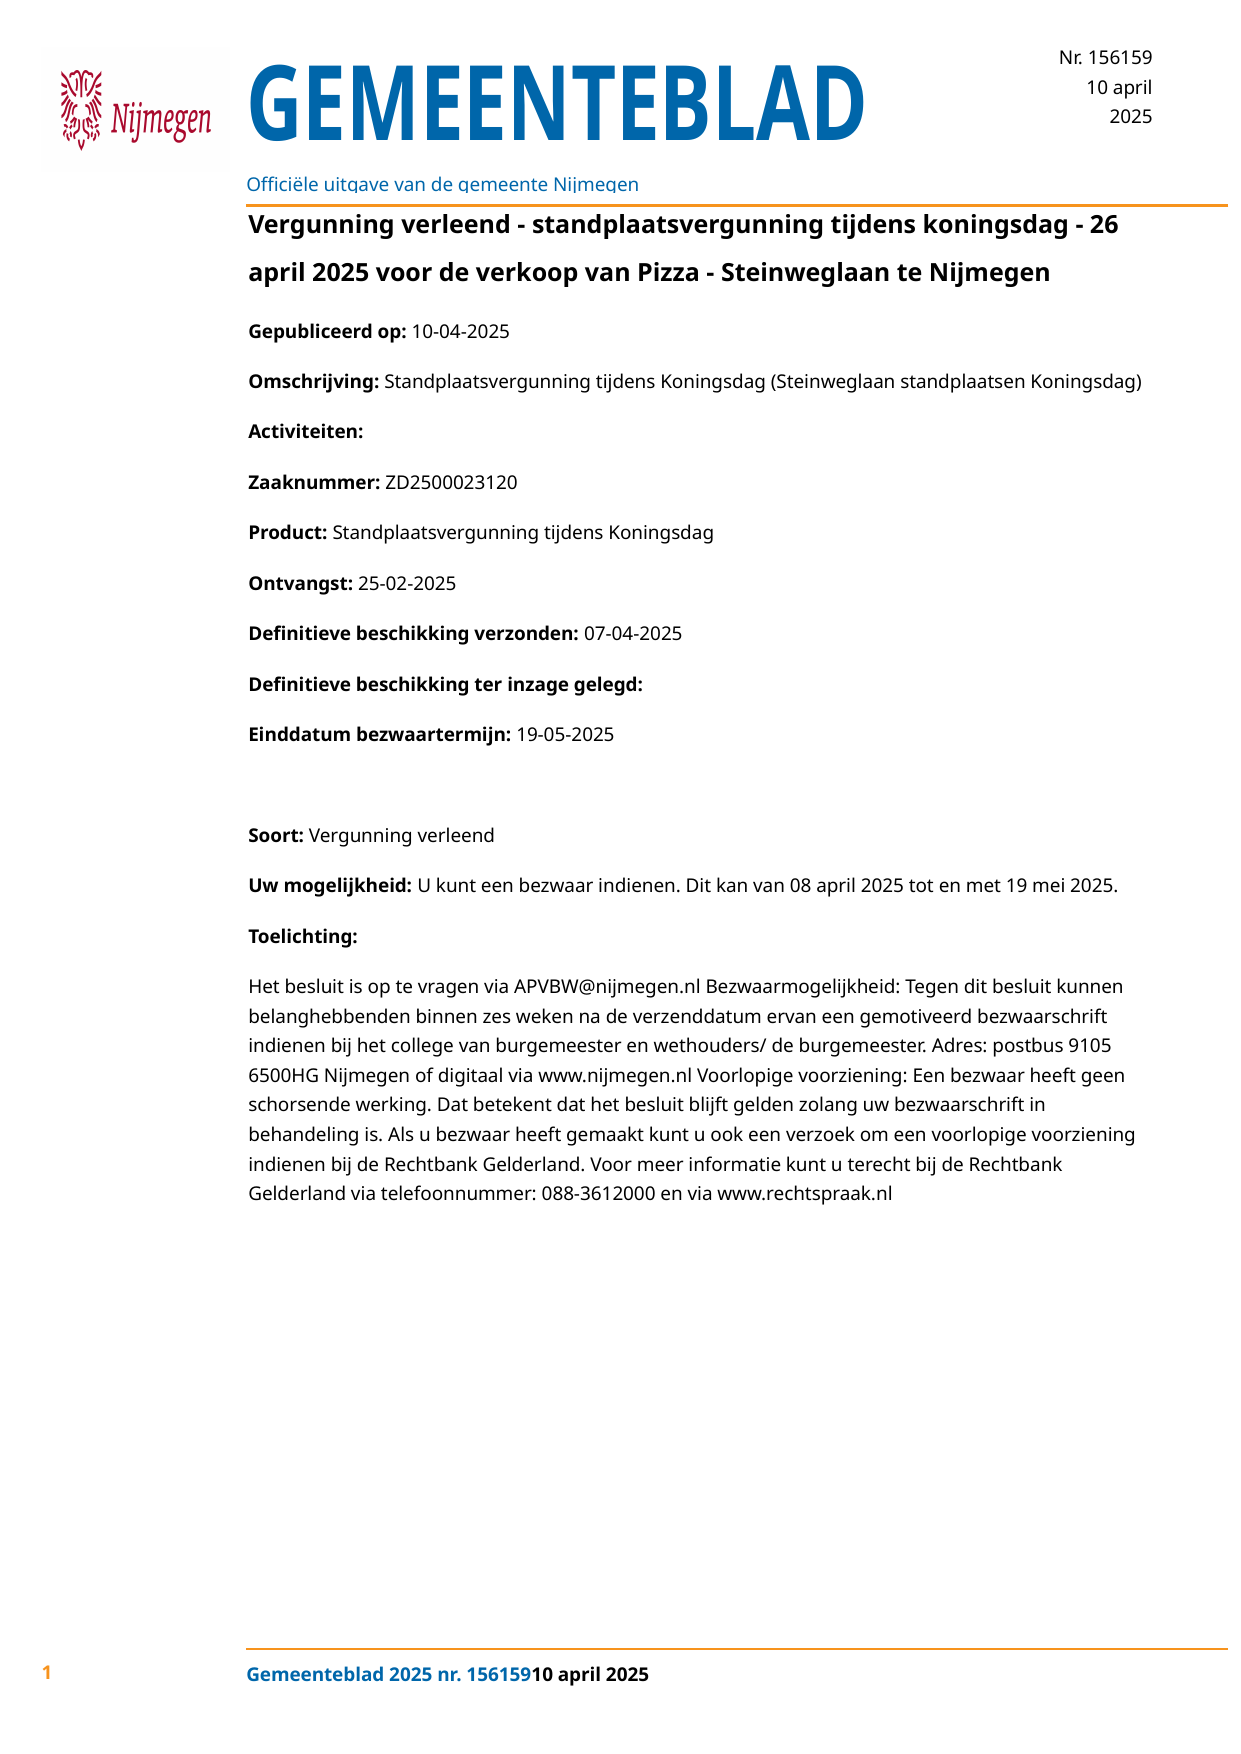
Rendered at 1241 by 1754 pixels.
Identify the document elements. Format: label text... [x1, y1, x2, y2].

text Omschrijving: Standplaatsvergunning tijdens Koningsdag (Steinweglaan standplaatsen Koningsdag) [248, 368, 1152, 394]
text Definitieve beschikking verzonden: 07-04-2025 [248, 620, 1152, 646]
text Uw mogelijkheid: U kunt een bezwaar indienen. Dit kan van 08 april 2025 tot en met 19 mei 2025. [248, 872, 1152, 898]
text Soort: Vergunning verleend [248, 822, 1152, 848]
text Ontvangst: 25-02-2025 [248, 570, 1152, 596]
picture [41, 47, 231, 172]
text Gepubliceerd op: 10-04-2025 [248, 318, 1152, 344]
text Vergunning verleend - standplaatsvergunning tijdens koningsdag - 26 april 2025 voor de verkoop van Pizza - Steinweglaan te Nijmegen [248, 207, 1152, 288]
text Activiteiten: [248, 419, 1152, 444]
text Definitieve beschikking ter inzage gelegd: [248, 671, 1152, 697]
text Product: Standplaatsvergunning tijdens Koningsdag [248, 519, 1152, 545]
text Toelichting: [248, 923, 1152, 949]
text Het besluit is op te vragen via APVBW@nijmegen.nl Bezwaarmogelijkheid: Tegen dit besluit kunnen belanghebbenden binnen zes weken na de verzenddatum ervan een gemotiveerd bezwaarschrift indienen bij het college van burgemeester en wethouders/ de burgemeester. Adres: postbus 9105 6500HG Nijmegen of digitaal via www.nijmegen.nl Voorlopige voorziening: Een bezwaar heeft geen schorsende werking. Dat betekent dat het besluit blijft gelden zolang uw bezwaarschrift in behandeling is. Als u bezwaar heeft gemaakt kunt u ook een verzoek om een voorlopige voorziening indienen bij de Rechtbank Gelderland. Voor meer informatie kunt u terecht bij de Rechtbank Gelderland via telefoonnummer: 088-3612000 en via www.rechtspraak.nl [248, 973, 1152, 1206]
text Einddatum bezwaartermijn: 19-05-2025 [248, 721, 1152, 747]
text Zaaknummer: ZD2500023120 [248, 469, 1152, 495]
